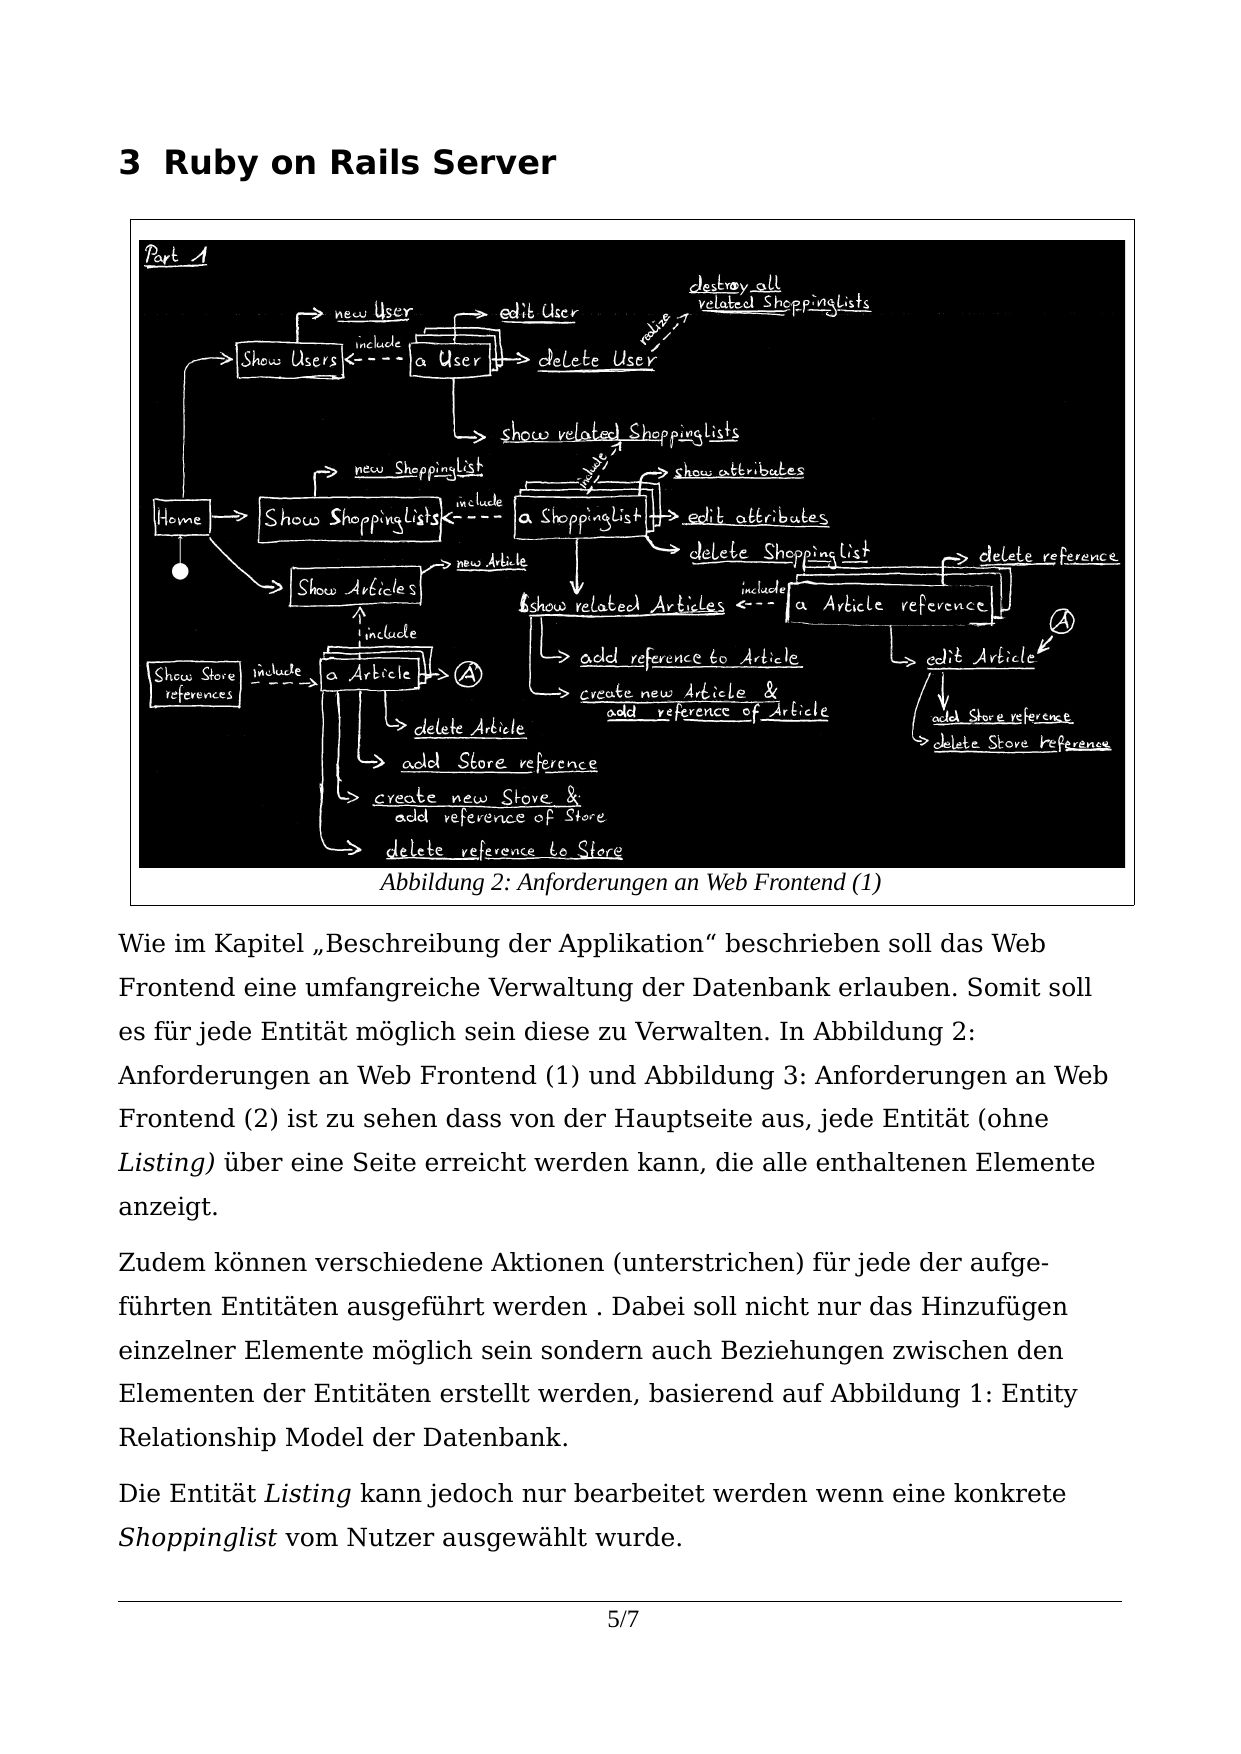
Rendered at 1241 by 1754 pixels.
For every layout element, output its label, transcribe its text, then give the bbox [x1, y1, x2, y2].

text Die Entität Listing kann jedoch nur bearbeitet werden wenn eine konkrete Shoppinglist vom Nutzer ausgewählt wurde. [118, 1479, 1122, 1552]
text Abbildung 2: Anforderungen an Web Frontend (1) [139, 868, 1125, 896]
picture [139, 240, 1126, 868]
text Zudem können verschiedene Aktionen (unterstrichen) für jede der aufge-führten Entitäten ausgeführt werden . Dabei soll nicht nur das Hinzufügen einzelner Elemente möglich sein sondern auch Beziehungen zwischen den Elementen der Entitäten erstellt werden, basierend auf Abbildung 1: Entity Relationship Model der Datenbank. [118, 1248, 1122, 1452]
text Wie im Kapitel „Beschreibung der Applikation“ beschrieben soll das Web Frontend eine umfangreiche Verwaltung der Datenbank erlauben. Somit soll es für jede Entität möglich sein diese zu Verwalten. In Abbildung 2: Anforderungen an Web Frontend (1) und Abbildung 3: Anforderungen an Web Frontend (2) ist zu sehen dass von der Hauptseite aus, jede Entität (ohne Listing) über eine Seite erreicht werden kann, die alle enthaltenen Elemente anzeigt. [118, 929, 1122, 1221]
subtitle Ruby on Rails Server [118, 143, 1122, 182]
